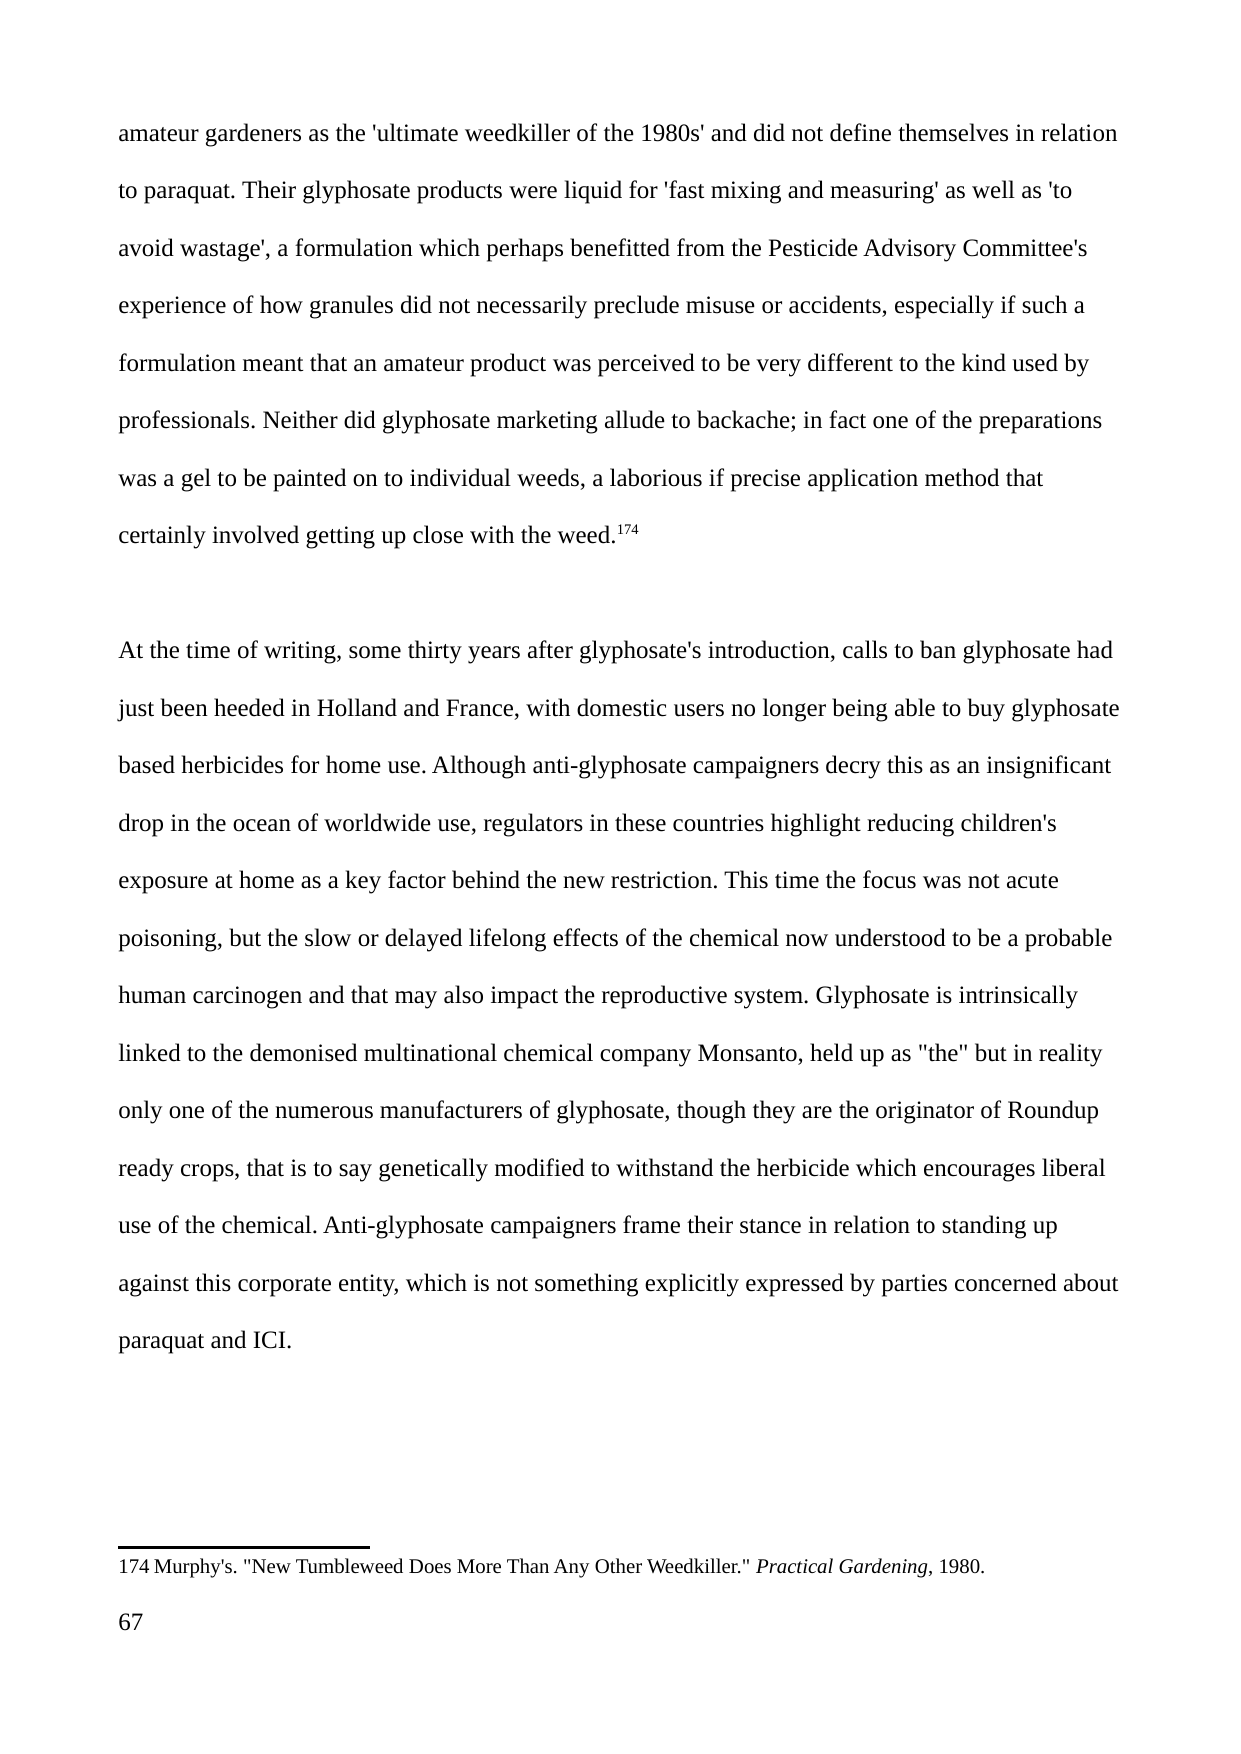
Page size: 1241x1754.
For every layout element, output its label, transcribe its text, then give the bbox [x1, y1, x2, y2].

text At the time of writing, some thirty years after glyphosate's introduction, calls to ban glyphosate had just been heeded in Holland and France, with domestic users no longer being able to buy glyphosate based herbicides for home use. Although anti-glyphosate campaigners decry this as an insignificant drop in the ocean of worldwide use, regulators in these countries highlight reducing children's exposure at home as a key factor behind the new restriction. This time the focus was not acute poisoning, but the slow or delayed lifelong effects of the chemical now understood to be a probable human carcinogen and that may also impact the reproductive system. Glyphosate is intrinsically linked to the demonised multinational chemical company Monsanto, held up as "the" but in reality only one of the numerous manufacturers of glyphosate, though they are the originator of Roundup ready crops, that is to say genetically modified to withstand the herbicide which encourages liberal use of the chemical. Anti-glyphosate campaigners frame their stance in relation to standing up against this corporate entity, which is not something explicitly expressed by parties concerned about paraquat and ICI. [118, 636, 1122, 1354]
text Murphy's. "New Tumbleweed Does More Than Any Other Weedkiller." Practical Gardening, 1980. [118, 1553, 1122, 1578]
text amateur gardeners as the 'ultimate weedkiller of the 1980s' and did not define themselves in relation to paraquat. Their glyphosate products were liquid for 'fast mixing and measuring' as well as 'to avoid wastage', a formulation which perhaps benefitted from the Pesticide Advisory Committee's experience of how granules did not necessarily preclude misuse or accidents, especially if such a formulation meant that an amateur product was perceived to be very different to the kind used by professionals. Neither did glyphosate marketing allude to backache; in fact one of the preparations was a gel to be painted on to individual weeds, a laborious if precise application method that certainly involved getting up close with the weed. [118, 118, 1122, 549]
